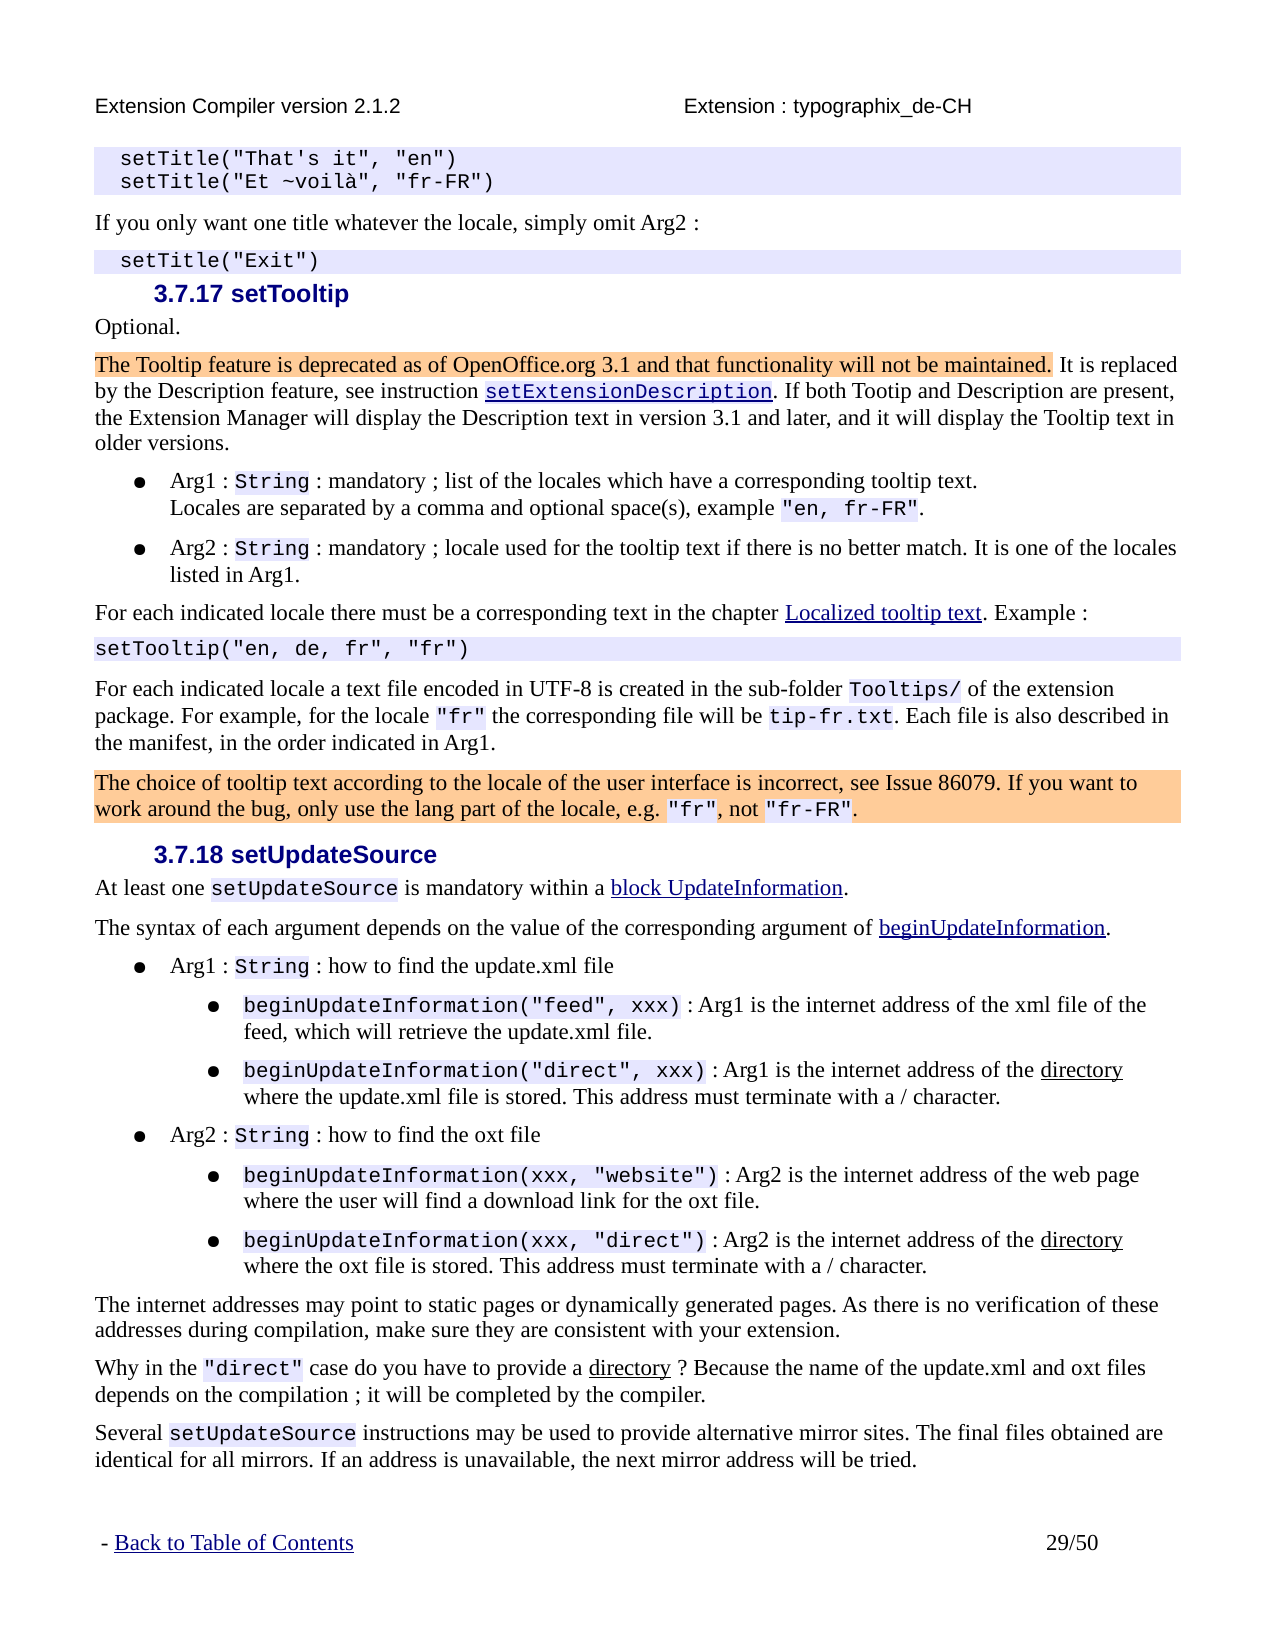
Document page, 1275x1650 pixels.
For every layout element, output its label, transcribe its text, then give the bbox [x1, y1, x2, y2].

text setTooltip("en, de, fr", "fr") [94, 637, 1181, 661]
text Why in the "direct" case do you have to provide a directory ? Because the name of the update.xml and oxt files depends on the compilation ; it will be completed by the compiler. [94, 1355, 1181, 1407]
text If you only want one title whatever the locale, simply omit Arg2 : [94, 210, 1181, 236]
text The internet addresses may point to static pages or dynamically generated pages. As there is no verification of these addresses during compilation, make sure they are consistent with your extension. [94, 1291, 1181, 1342]
list beginUpdateInformation(xxx, "website") : Arg2 is the internet address of the web page where the user will find a download link for the oxt file. [206, 1161, 1181, 1214]
text setTitle("Exit") [94, 250, 1181, 274]
text setTitle("Et ~voilà", "fr-FR") [94, 171, 1181, 195]
text The syntax of each argument depends on the value of the corresponding argument of beginUpdateInformation. [94, 914, 1181, 940]
list Arg2 : String : mandatory ; locale used for the tooltip text if there is no better match. It is one of the locales listed in Arg1. [132, 534, 1181, 587]
subtitle setTooltip [153, 280, 1181, 308]
list beginUpdateInformation("direct", xxx) : Arg1 is the internet address of the directory where the update.xml file is stored. This address must terminate with a / character. [206, 1057, 1181, 1109]
text For each indicated locale a text file encoded in UTF-8 is created in the sub-folder Tooltips/ of the extension package. For example, for the locale "fr" the corresponding file will be tip-fr.txt. Each file is also described in the manifest, in the order indicated in Arg1. [94, 676, 1181, 756]
list Arg1 : String : how to find the update.xml file [132, 952, 1181, 979]
list beginUpdateInformation(xxx, "direct") : Arg2 is the internet address of the directory where the oxt file is stored. This address must terminate with a / character. [206, 1226, 1181, 1279]
subtitle setUpdateSource [153, 841, 1181, 869]
list beginUpdateInformation("feed", xxx) : Arg1 is the internet address of the xml file of the feed, which will retrieve the update.xml file. [206, 992, 1181, 1044]
text For each indicated locale there must be a corresponding text in the chapter Localized tooltip text. Example : [94, 599, 1181, 625]
text The Tooltip feature is deprecated as of OpenOffice.org 3.1 and that functionality will not be maintained. It is replaced by the Description feature, see instruction setExtensionDescription. If both Tootip and Description are present, the Extension Manager will display the Description text in version 3.1 and later, and it will display the Tooltip text in older versions. [94, 352, 1181, 456]
text The choice of tooltip text according to the locale of the user interface is incorrect, see Issue 86079. If you want to work around the bug, only use the lang part of the locale, e.g. "fr", not "fr-FR". [94, 770, 1181, 823]
text At least one setUpdateSource is mandatory within a block UpdateInformation. [94, 875, 1181, 902]
text Optional. [94, 314, 1181, 339]
text Several setUpdateSource instructions may be used to provide alternative mirror sites. The final files obtained are identical for all mirrors. If an address is unavailable, the next mirror address will be tried. [94, 1420, 1181, 1472]
list Arg2 : String : how to find the oxt file [132, 1122, 1181, 1149]
text setTitle("That's it", "en") [94, 147, 1181, 171]
list Arg1 : String : mandatory ; list of the locales which have a corresponding tooltip text. Locales are separated by a comma and optional space(s), example "en, fr-FR". [132, 468, 1181, 522]
